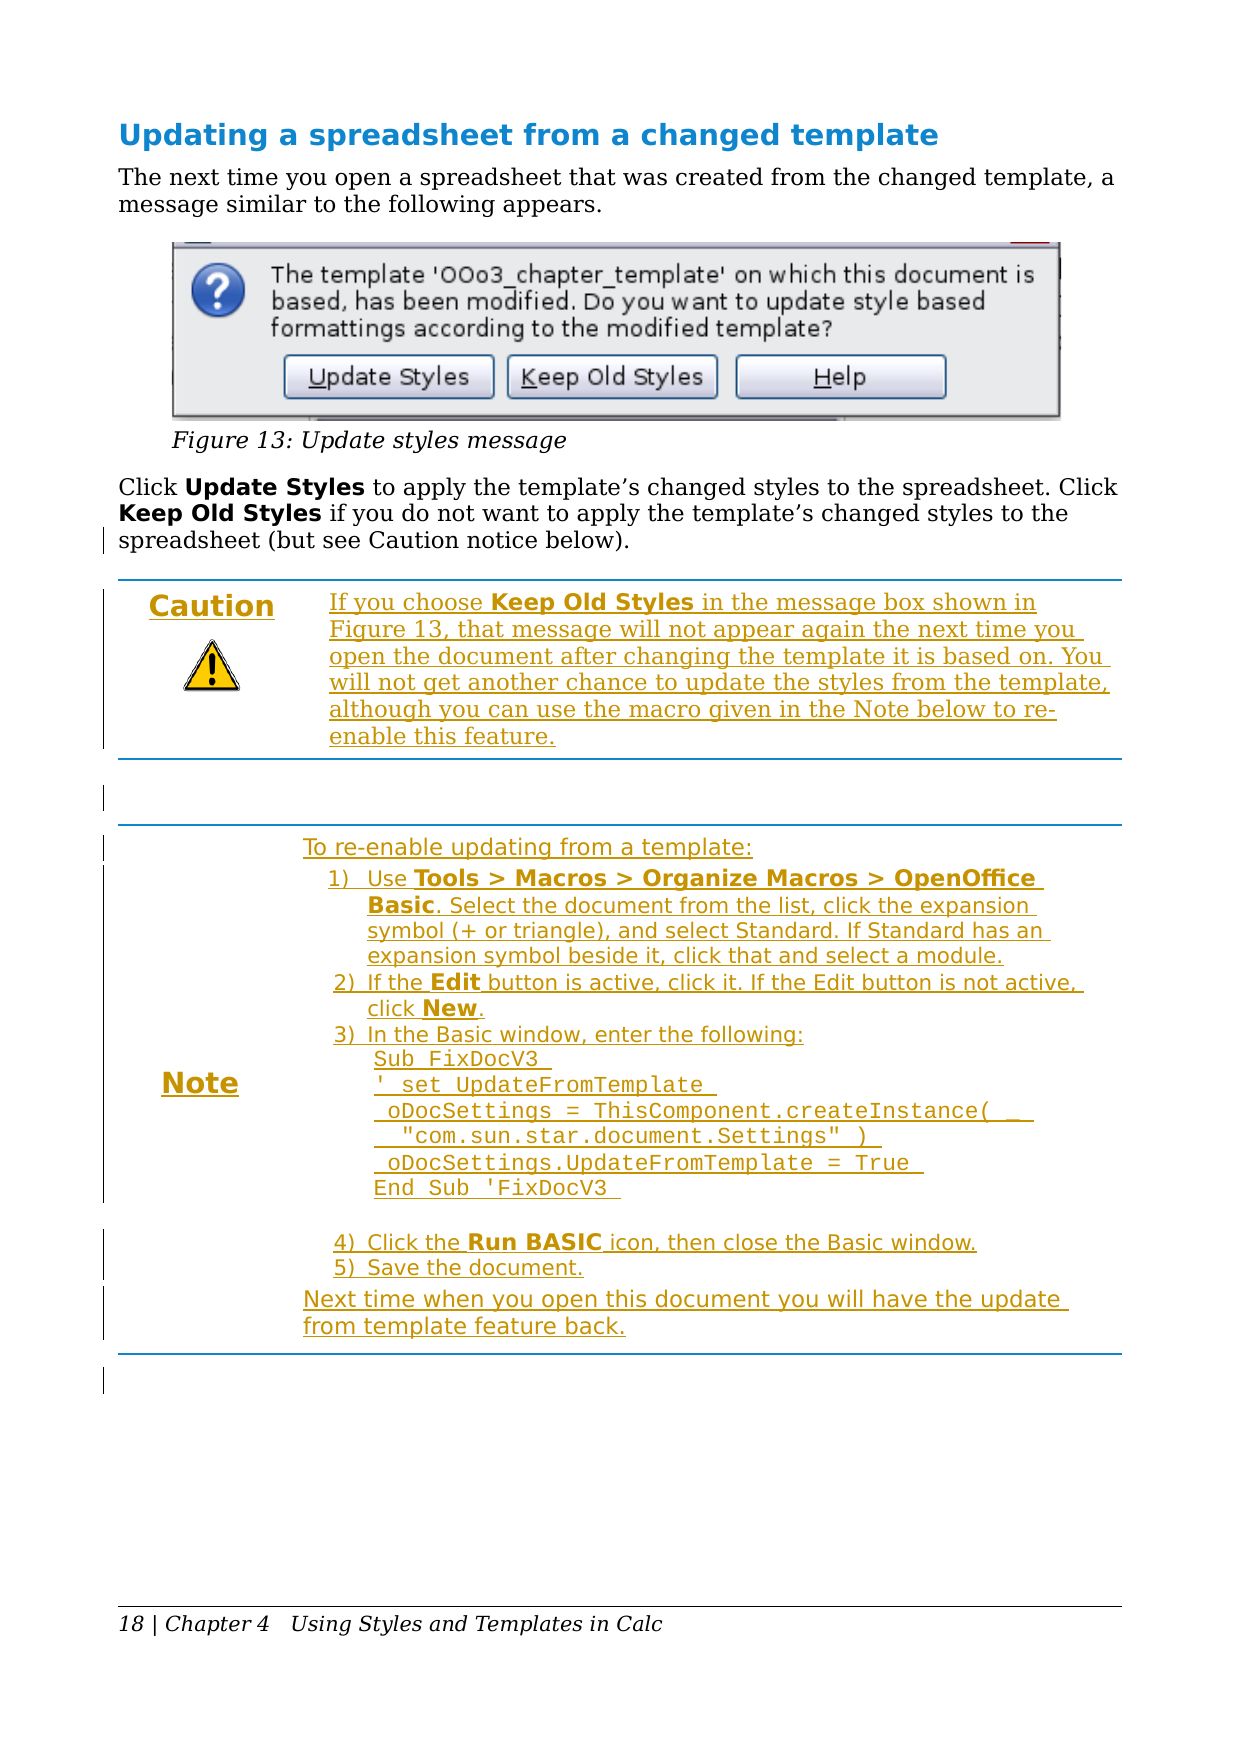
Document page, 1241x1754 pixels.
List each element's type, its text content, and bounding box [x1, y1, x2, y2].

picture [171, 242, 1062, 421]
table_header Caution [118, 581, 305, 758]
picture [179, 635, 244, 695]
table_header To re-enable updating from a template: Use Tools > Macros > Organize Macros > OpenOffice Basic. Select the document from the list, click the expansion symbol (+ or triangle), and select Standard. If Standard has an expansion symbol beside it, click that and select a module. If the Edit button is active, click it. If the Edit button is not active, click New. In the Basic window, enter the following: Sub FixDocV3 ' set UpdateFromTemplate oDocSettings = ThisComponent.createInstance( _ "com.sun.star.document.Settings" ) oDocSettings.UpdateFromTemplate = True End Sub 'FixDocV3 Click the Run BASIC icon, then close the Basic window. Save the document. Next time when you open this document you will have the update from template feature back. [281, 826, 1122, 1353]
table_header Note [118, 826, 281, 1353]
text The next time you open a spreadsheet that was created from the changed template, a message similar to the following appears. [118, 164, 1122, 218]
text Click Update Styles to apply the template’s changed styles to the spreadsheet. Click Keep Old Styles if you do not want to apply the template’s changed styles to the spreadsheet (but see Caution notice below). [118, 474, 1122, 554]
table_header If you choose Keep Old Styles in the message box shown in Figure 13, that message will not appear again the next time you open the document after changing the template it is based on. You will not get another chance to update the styles from the template, although you can use the macro given in the Note below to re-enable this feature. [305, 581, 1122, 758]
text Figure 13: Update styles message [172, 427, 1068, 453]
subtitle Updating a spreadsheet from a changed template [118, 118, 1122, 152]
